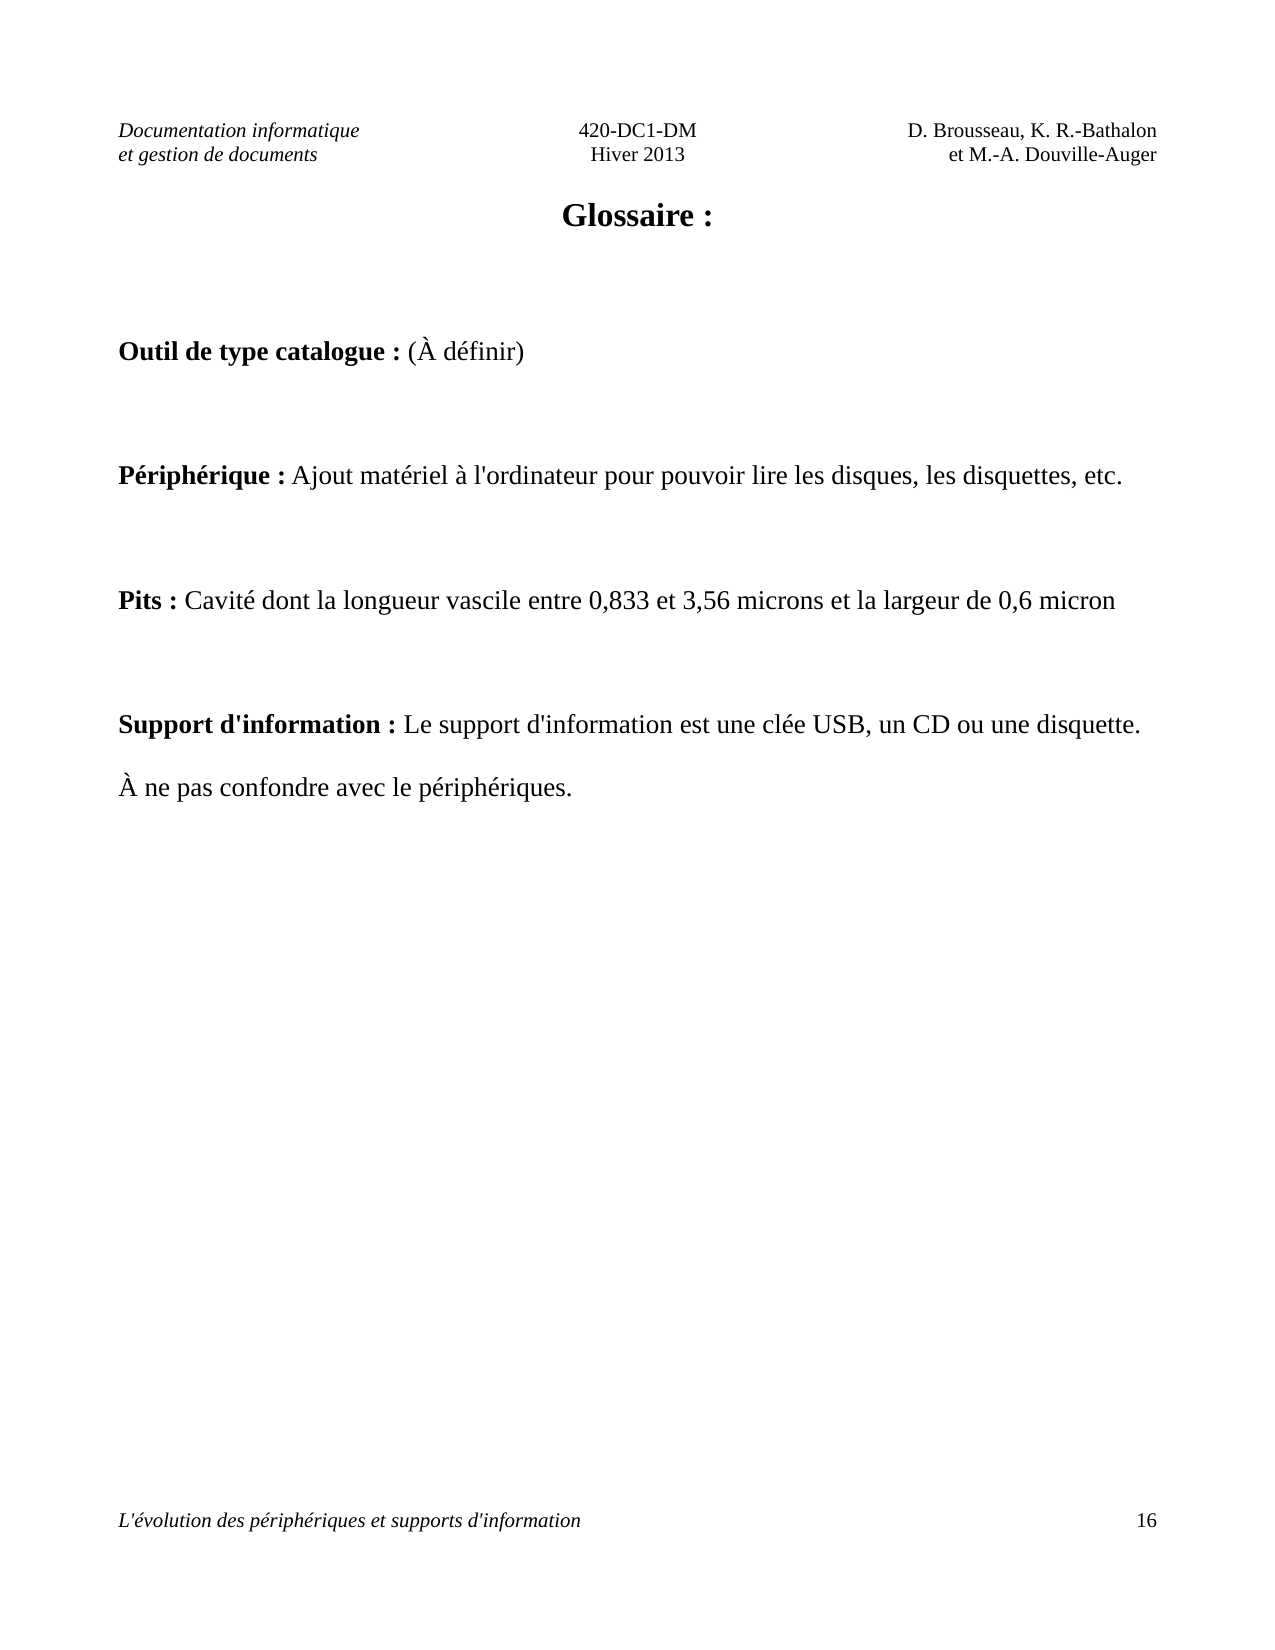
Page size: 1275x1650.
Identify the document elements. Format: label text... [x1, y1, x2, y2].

text Outil de type catalogue : (À définir) [118, 335, 1157, 366]
text Support d'information : Le support d'information est une clée USB, un CD ou une disquette. À ne pas confondre avec le périphériques. [118, 708, 1157, 802]
text Glossaire : [118, 196, 1157, 234]
text Pits : Cavité dont la longueur vascile entre 0,833 et 3,56 microns et la largeur de 0,6 micron [118, 584, 1157, 615]
text Périphérique : Ajout matériel à l'ordinateur pour pouvoir lire les disques, les disquettes, etc. [118, 459, 1157, 490]
